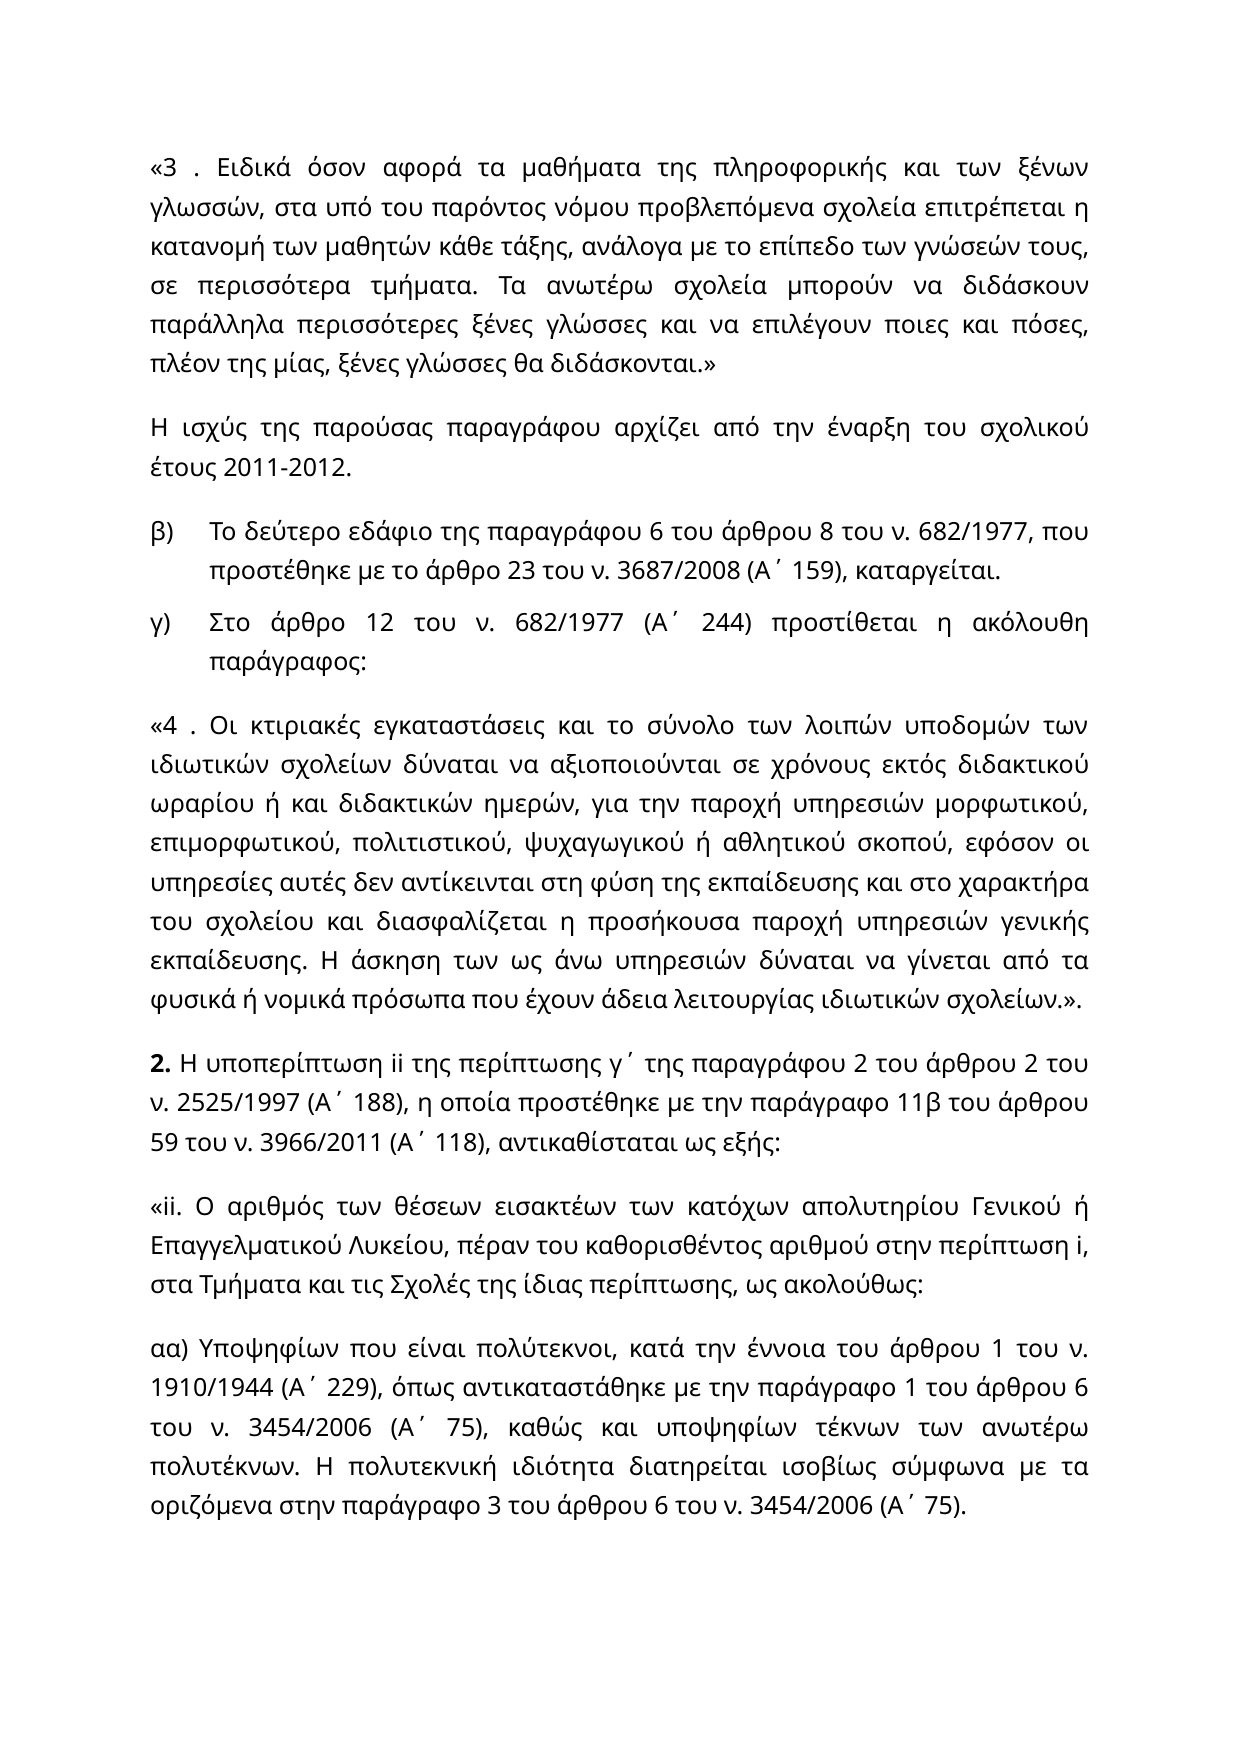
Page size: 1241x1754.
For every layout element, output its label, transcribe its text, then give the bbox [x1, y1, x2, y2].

list γ) Στο άρθρο 12 του ν. 682/1977 (Α΄ 244) προστίθεται η ακόλουθη παράγραφος: [150, 604, 1090, 677]
list β) Το δεύτερο εδάφιο της παραγράφου 6 του άρθρου 8 του ν. 682/1977, που προστέθηκε με το άρθρο 23 του ν. 3687/2008 (Α΄ 159), καταργείται. [150, 513, 1090, 587]
text «3 . Ειδικά όσον αφορά τα μαθήματα της πληροφορικής και των ξένων γλωσσών, στα υπό του παρόντος νόμου προβλεπόμενα σχολεία επιτρέπεται η κατανομή των μαθητών κάθε τάξης, ανάλογα με το επίπεδο των γνώσεών τους, σε περισσότερα τμήματα. Τα ανωτέρω σχολεία μπορούν να διδάσκουν παράλληλα περισσότερες ξένες γλώσσες και να επιλέγουν ποιες και πόσες, πλέον της μίας, ξένες γλώσσες θα διδάσκονται.» [150, 150, 1090, 380]
text Η ισχύς της παρούσας παραγράφου αρχίζει από την έναρξη του σχολικού έτους 2011-2012. [150, 410, 1090, 483]
text «4 . Οι κτιριακές εγκαταστάσεις και το σύνολο των λοιπών υποδομών των ιδιωτικών σχολείων δύναται να αξιοποιούνται σε χρόνους εκτός διδακτικού ωραρίου ή και διδακτικών ημερών, για την παροχή υπηρεσιών μορφωτικού, επιμορφωτικού, πολιτιστικού, ψυχαγωγικού ή αθλητικού σκοπού, εφόσον οι υπηρεσίες αυτές δεν αντίκεινται στη φύση της εκπαίδευσης και στο χαρακτήρα του σχολείου και διασφαλίζεται η προσήκουσα παροχή υπηρεσιών γενικής εκπαίδευσης. Η άσκηση των ως άνω υπηρεσιών δύναται να γίνεται από τα φυσικά ή νομικά πρόσωπα που έχουν άδεια λειτουργίας ιδιωτικών σχολείων.». [150, 707, 1090, 1016]
text αα) Υποψηφίων που είναι πολύτεκνοι, κατά την έννοια του άρθρου 1 του ν. 1910/1944 (Α΄ 229), όπως αντικαταστάθηκε με την παράγραφο 1 του άρθρου 6 του ν. 3454/2006 (Α΄ 75), καθώς και υποψηφίων τέκνων των ανωτέρω πολυτέκνων. Η πολυτεκνική ιδιότητα διατηρείται ισοβίως σύμφωνα με τα οριζόμενα στην παράγραφο 3 του άρθρου 6 του ν. 3454/2006 (Α΄ 75). [150, 1331, 1090, 1522]
text «ii. Ο αριθμός των θέσεων εισακτέων των κατόχων απολυτηρίου Γενικού ή Επαγγελματικού Λυκείου, πέραν του καθορισθέντος αριθμού στην περίπτωση i, στα Τμήματα και τις Σχολές της ίδιας περίπτωσης, ως ακολούθως: [150, 1188, 1090, 1301]
text 2. Η υποπερίπτωση ii της περίπτωσης γ΄ της παραγράφου 2 του άρθρου 2 του ν. 2525/1997 (Α΄ 188), η οποία προστέθηκε με την παράγραφο 11β του άρθρου 59 του ν. 3966/2011 (Α΄ 118), αντικαθίσταται ως εξής: [150, 1046, 1090, 1158]
